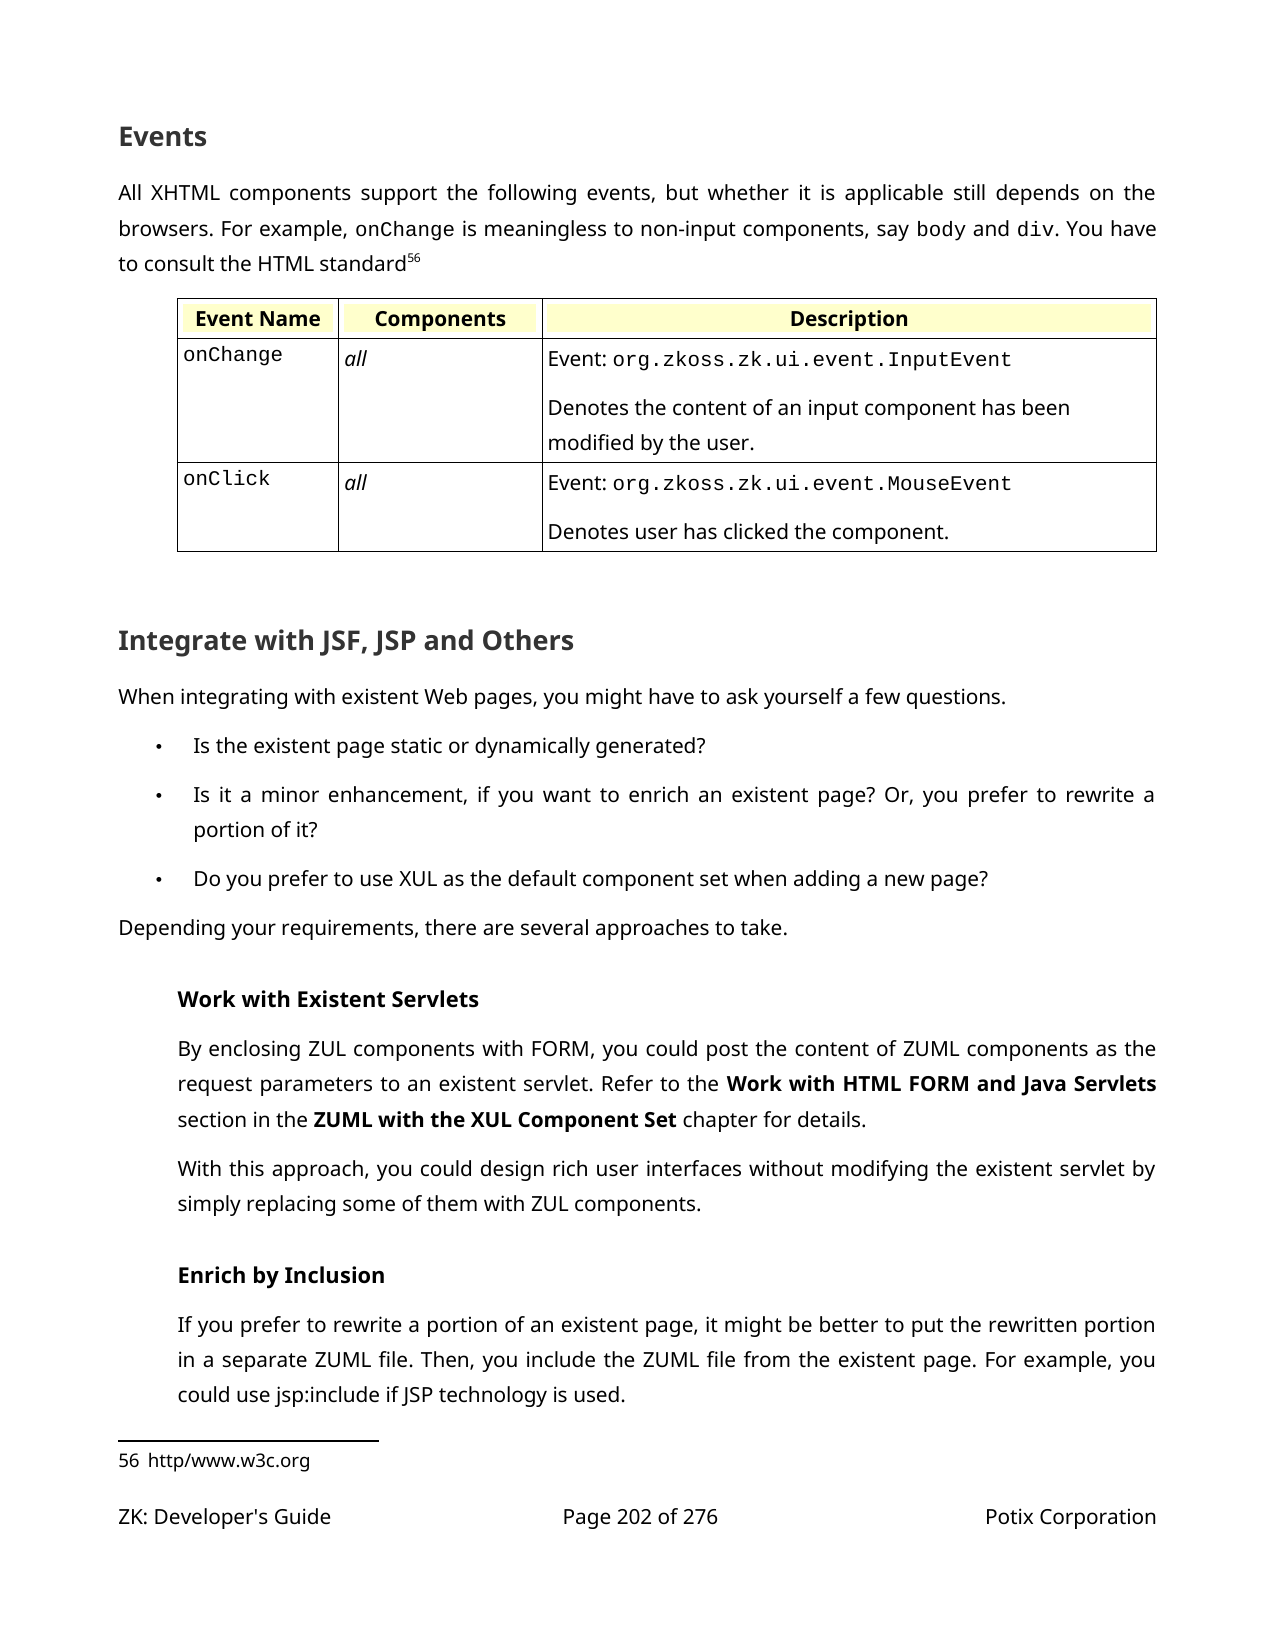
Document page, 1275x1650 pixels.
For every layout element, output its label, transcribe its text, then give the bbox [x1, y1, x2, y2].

list Do you prefer to use XUL as the default component set when adding a new page? [156, 864, 1157, 892]
table_cell onChange [178, 339, 338, 462]
subtitle Integrate with JSF, JSP and Others [118, 622, 1157, 659]
table_cell onClick [178, 463, 338, 551]
list Is the existent page static or dynamically generated? [156, 731, 1157, 759]
text With this approach, you could design rich user interfaces without modifying the existent servlet by simply replacing some of them with ZUL components. [177, 1154, 1157, 1217]
table_cell Event: org.zkoss.zk.ui.event.MouseEvent Denotes user has clicked the component. [543, 463, 1156, 551]
subtitle Enrich by Inclusion [177, 1259, 1157, 1289]
table_header Description [543, 299, 1156, 338]
text When integrating with existent Web pages, you might have to ask yourself a few questions. [118, 682, 1157, 711]
table_header Event Name [178, 299, 338, 338]
table_header Components [339, 299, 542, 338]
table_cell Event: org.zkoss.zk.ui.event.InputEvent Denotes the content of an input component has been modified by the user. [543, 339, 1156, 462]
text By enclosing ZUL components with FORM, you could post the content of ZUML components as the request parameters to an existent servlet. Refer to the Work with HTML FORM and Java Servlets section in the ZUML with the XUL Component Set chapter for details. [177, 1034, 1157, 1133]
subtitle Work with Existent Servlets [177, 984, 1157, 1014]
subtitle Events [118, 118, 1157, 155]
table_cell all [339, 339, 542, 462]
text Depending your requirements, there are several approaches to take. [118, 913, 1157, 941]
text If you prefer to rewrite a portion of an existent page, it might be better to put the rewritten portion in a separate ZUML file. Then, you include the ZUML file from the existent page. For example, you could use jsp:include if JSP technology is used. [177, 1310, 1157, 1409]
table_cell all [339, 463, 542, 551]
list Is it a minor enhancement, if you want to enrich an existent page? Or, you prefer to rewrite a portion of it? [156, 780, 1157, 843]
text All XHTML components support the following events, but whether it is applicable still depends on the browsers. For example, onChange is meaningless to non-input components, say body and div. You have to consult the HTML standard [118, 178, 1157, 277]
text http/www.w3c.org [118, 1447, 1157, 1473]
